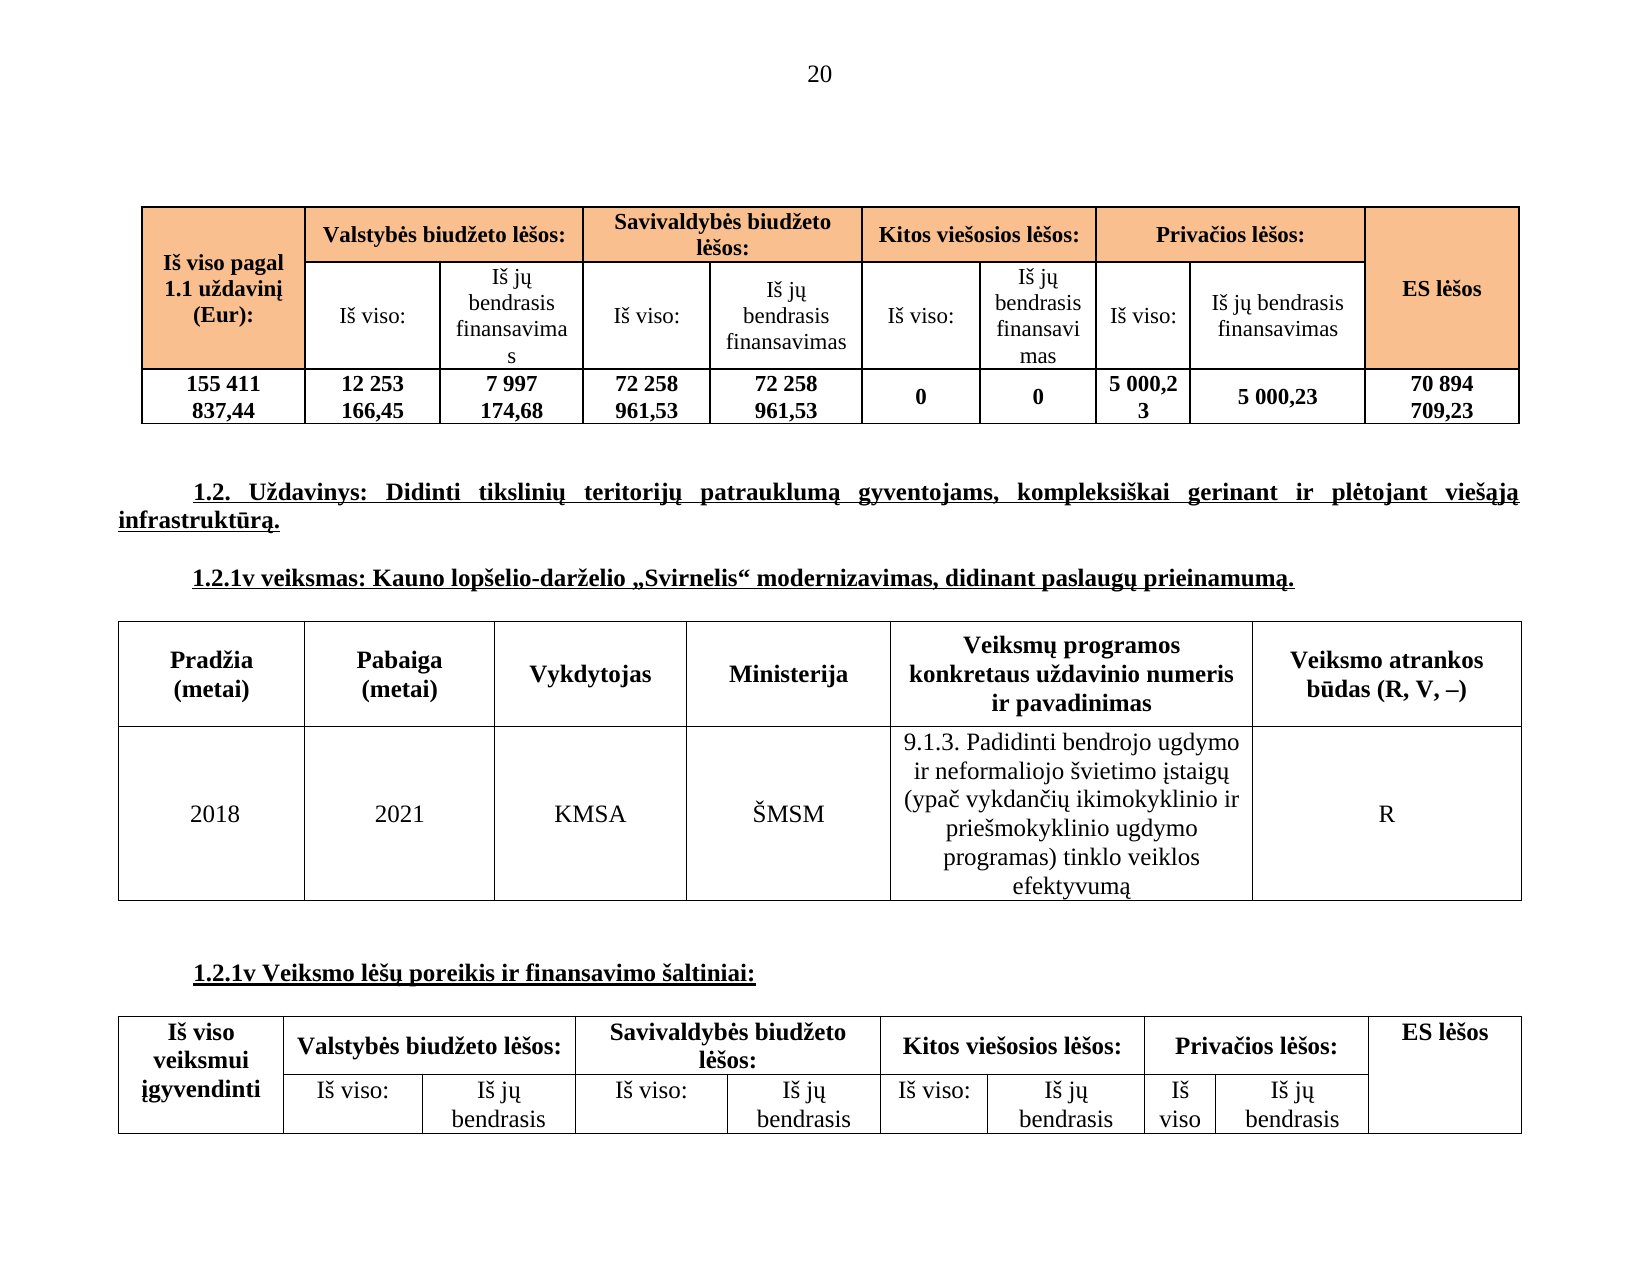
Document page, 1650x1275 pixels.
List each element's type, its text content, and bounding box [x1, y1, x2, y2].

table_cell ŠMSM [687, 727, 890, 899]
table_header ES lėšos [1369, 1017, 1521, 1133]
table_header Pradžia (metai) [119, 622, 304, 726]
table_header Ministerija [687, 622, 890, 726]
table_cell Privačios lėšos: [1097, 208, 1364, 261]
table_cell KMSA [495, 727, 686, 899]
table_cell [839, 177, 886, 206]
table_cell [118, 261, 141, 368]
table_cell Iš viso: [306, 263, 439, 368]
table_cell Iš jų bendrasis finansavimas [441, 263, 582, 368]
text 1.2. Uždavinys: Didinti tikslinių teritorijų patrauklumą gyventojams, kompleksiškai gerinant ir plėtojant viešąją infrastruktūrą. [118, 477, 1521, 534]
table_header Veiksmų programos konkretaus uždavinio numeris ir pavadinimas [891, 622, 1252, 726]
table_cell [305, 177, 710, 206]
table_cell Iš jų bendrasis finansavimas [1191, 263, 1364, 368]
table_cell 5 000,23 [1097, 370, 1189, 423]
table_cell Iš jų bendrasis [728, 1075, 880, 1133]
table_cell [1332, 177, 1388, 206]
table_cell Kitos viešosios lėšos: [863, 208, 1095, 261]
table_header Savivaldybės biudžeto lėšos: [576, 1017, 880, 1074]
table_header Valstybės biudžeto lėšos: [284, 1017, 575, 1074]
table_cell Valstybės biudžeto lėšos: [306, 208, 582, 261]
table_cell Savivaldybės biudžeto lėšos: [584, 208, 861, 261]
table_cell 155 411 837,44 [143, 370, 304, 423]
text 1.2.1v veiksmas: Kauno lopšelio-darželio „Svirnelis“ modernizavimas, didinant paslaugų prieinamumą. [118, 563, 1521, 592]
table_cell Iš viso: [584, 263, 709, 368]
table_cell 9.1.3. Padidinti bendrojo ugdymo ir neformaliojo švietimo įstaigų (ypač vykdančių ikimokyklinio ir priešmokyklinio ugdymo programas) tinklo veiklos efektyvumą [891, 727, 1252, 899]
table_cell 0 [981, 370, 1095, 423]
table_cell 0 [863, 370, 979, 423]
table_cell [1495, 177, 1521, 206]
table_cell [118, 177, 165, 206]
table_cell [1389, 177, 1460, 206]
table_cell 70 894 709,23 [1366, 370, 1518, 423]
table_header Pabaiga (metai) [305, 622, 494, 726]
table_cell 5 000,23 [1191, 370, 1364, 423]
table_cell 12 253 166,45 [306, 370, 439, 423]
table_header Privačios lėšos: [1145, 1017, 1368, 1074]
table_cell 2021 [305, 727, 494, 899]
table_cell [165, 177, 305, 206]
table_cell Iš viso: [576, 1075, 727, 1133]
table_cell 2018 [119, 727, 304, 899]
table_cell [886, 177, 1027, 206]
table_header Kitos viešosios lėšos: [881, 1017, 1144, 1074]
table_cell 72 258 961,53 [711, 370, 861, 423]
table_cell 7 997 174,68 [441, 370, 582, 423]
table_cell [118, 206, 141, 261]
table_cell Iš jų bendrasis [988, 1075, 1144, 1133]
table_cell Iš viso [1145, 1075, 1215, 1133]
table_cell [1027, 177, 1120, 206]
text 1.2.1v Veiksmo lėšų poreikis ir finansavimo šaltiniai: [118, 958, 1521, 987]
table_cell Iš viso: [284, 1075, 422, 1133]
table_cell Iš viso: [881, 1075, 987, 1133]
table_cell Iš viso: [863, 263, 979, 368]
table_cell [1143, 177, 1214, 206]
table_cell [1120, 177, 1143, 206]
table_header Iš viso veiksmui įgyvendinti [119, 1017, 283, 1133]
table_cell [757, 177, 839, 206]
table_cell 72 258 961,53 [584, 370, 709, 423]
table_cell [710, 177, 757, 206]
table_cell Iš viso pagal 1.1 uždavinį (Eur): [143, 208, 304, 368]
table_header Veiksmo atrankos būdas (R, V, –) [1253, 622, 1521, 726]
table_cell R [1253, 727, 1521, 899]
table_header Vykdytojas [495, 622, 686, 726]
table_cell Iš jų bendrasis finansavimas [711, 263, 861, 368]
table_cell Iš jų bendrasis [423, 1075, 575, 1133]
table_cell [1460, 177, 1495, 206]
table_cell [118, 368, 141, 423]
table_cell ES lėšos [1366, 208, 1518, 368]
table_cell [1214, 177, 1332, 206]
table_cell Iš jų bendrasis [1216, 1075, 1368, 1133]
table_cell Iš jų bendrasis finansavimas [981, 263, 1095, 368]
table_cell Iš viso: [1097, 263, 1189, 368]
